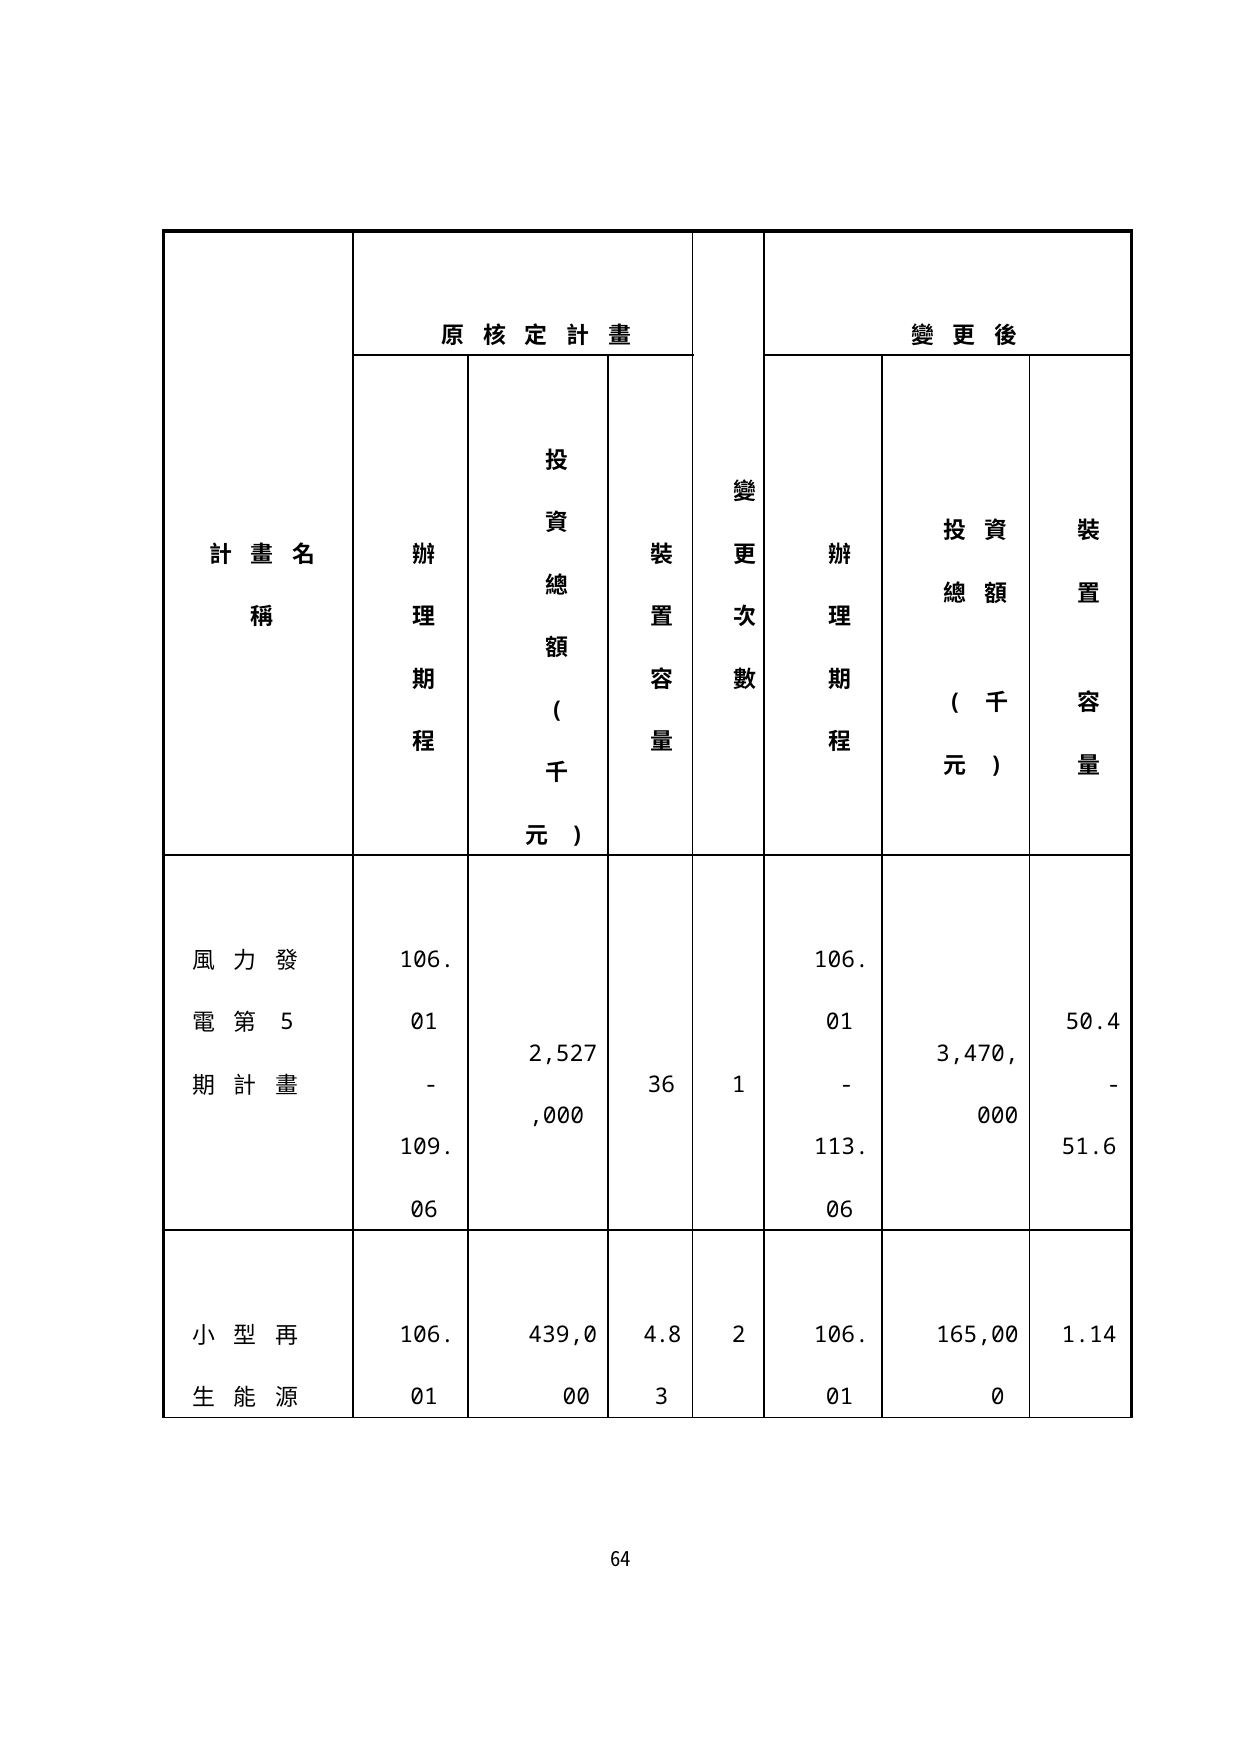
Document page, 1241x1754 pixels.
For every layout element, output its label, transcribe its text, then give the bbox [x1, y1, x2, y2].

table_cell 裝置 容量 [1030, 356, 1130, 854]
table_cell 投資總額 (千元) [883, 356, 1029, 854]
table_cell 辦理期程 [354, 356, 467, 854]
table_header 計畫名稱 [165, 233, 352, 854]
table_header 原核定計畫 [354, 233, 692, 354]
table_cell 165,000 [883, 1231, 1029, 1417]
table_cell 106.01 -109.06 [354, 856, 467, 1229]
table_cell 439,000 [469, 1231, 607, 1417]
table_cell 106.01 [354, 1231, 467, 1417]
table_cell 裝置容量 [609, 356, 692, 854]
table_cell 小型再生能源 [165, 1231, 352, 1417]
table_cell 1.14 [1030, 1231, 1130, 1417]
table_header 變更次數 [693, 233, 763, 854]
table_cell 50.4-51.6 [1030, 856, 1130, 1229]
table_cell 1 [693, 856, 763, 1229]
table_cell 106.01 -113.06 [765, 856, 881, 1229]
table_header 變更後 [765, 233, 1130, 354]
table_cell 3,470,000 [883, 856, 1029, 1229]
table_cell 106.01 [765, 1231, 881, 1417]
table_cell 36 [609, 856, 692, 1229]
table_cell 4.83 [609, 1231, 692, 1417]
table_cell 2 [693, 1231, 763, 1417]
table_cell 投資總額 (千元) [469, 356, 607, 854]
table_cell 辦理期程 [765, 356, 881, 854]
table_cell 2,527,000 [469, 856, 607, 1229]
table_cell 風力發電第5期計畫 [165, 856, 352, 1229]
